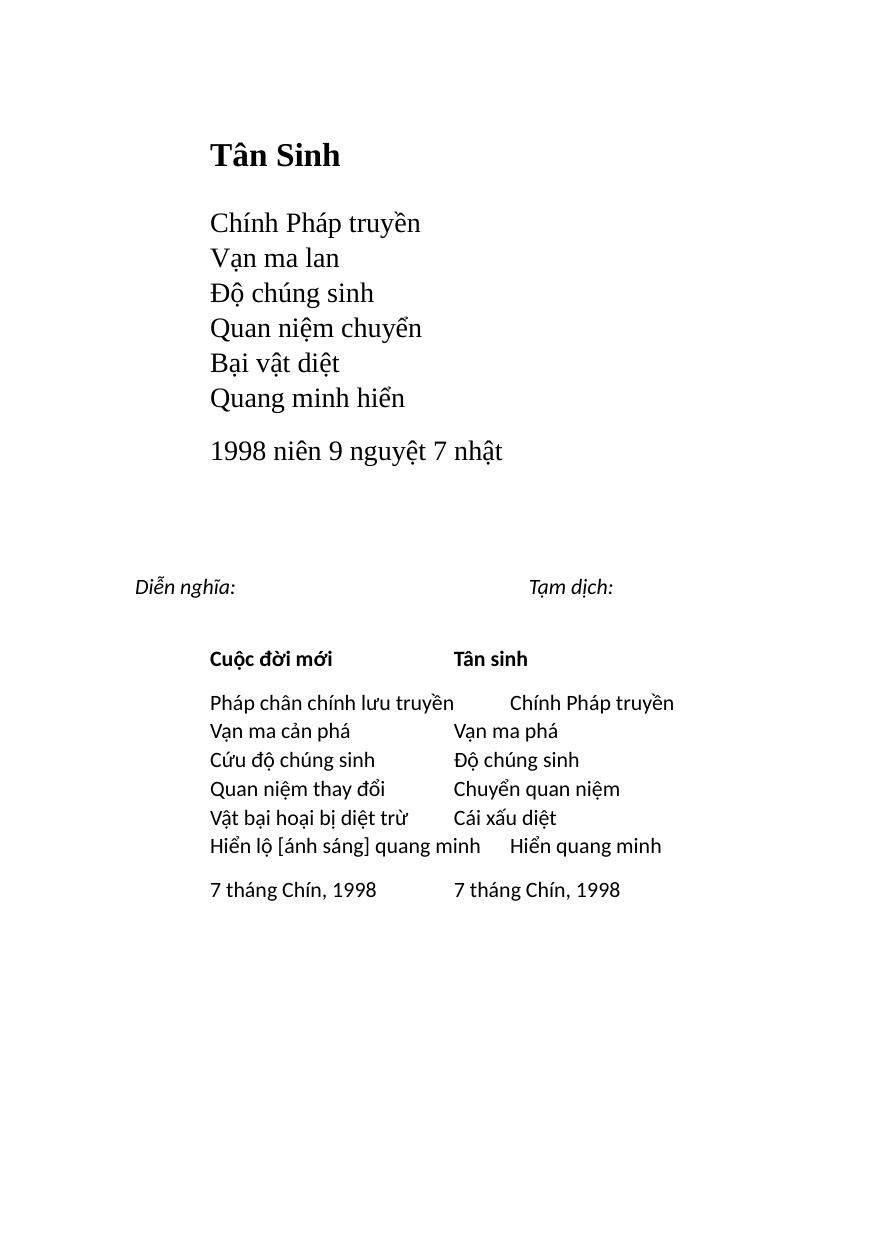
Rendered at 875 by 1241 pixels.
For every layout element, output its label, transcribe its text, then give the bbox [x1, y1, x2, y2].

text Pháp chân chính lưu truyền Chính Pháp truyền Vạn ma cản phá Vạn ma phá Cứu độ chúng sinh Độ chúng sinh Quan niệm thay đổi Chuyển quan niệm Vật bại hoại bị diệt trừ Cái xấu diệt Hiển lộ [ánh sáng] quang minh Hiển quang minh [210, 689, 739, 859]
text Chính Pháp truyền Vạn ma lan Độ chúng sinh Quan niệm chuyển Bại vật diệt Quang minh hiển [210, 206, 739, 413]
text Diễn nghĩa: Tạm dịch: [135, 573, 739, 629]
text 1998 niên 9 nguyệt 7 nhật [210, 434, 739, 466]
subtitle Tân Sinh [210, 135, 739, 173]
text Cuộc đời mới Tân sinh [210, 645, 739, 672]
text 7 tháng Chín, 1998 7 tháng Chín, 1998 [210, 876, 739, 902]
